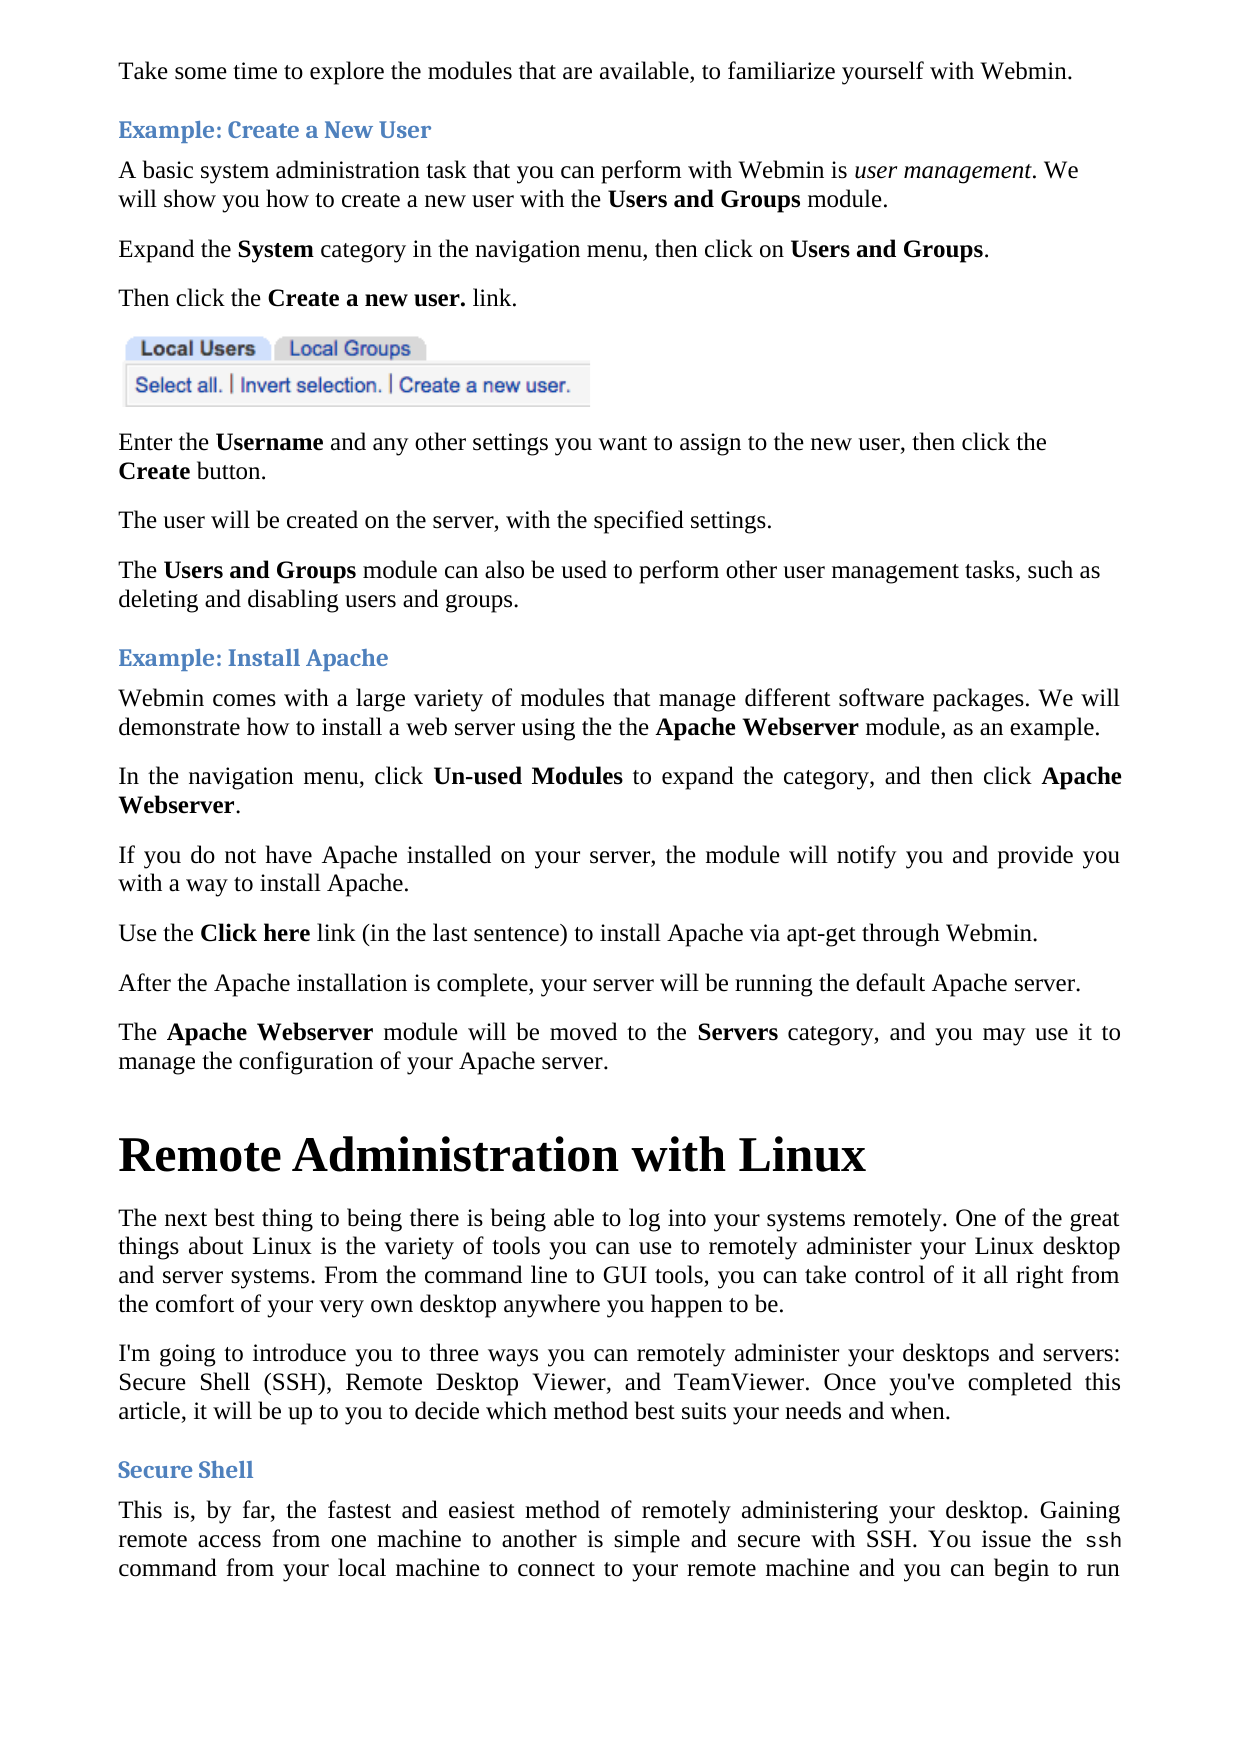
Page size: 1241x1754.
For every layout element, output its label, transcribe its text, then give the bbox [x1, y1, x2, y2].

text The next best thing to being there is being able to log into your systems remotely. One of the great things about Linux is the variety of tools you can use to remotely administer your Linux desktop and server systems. From the command line to GUI tools, you can take control of it all right from the comfort of your very own desktop anywhere you happen to be. [118, 1203, 1122, 1318]
text A basic system administration task that you can perform with Webmin is user management. We will show you how to create a new user with the Users and Groups module. [118, 155, 1122, 213]
text This is, by far, the fastest and easiest method of remotely administering your desktop. Gaining remote access from one machine to another is simple and secure with SSH. You issue the ssh command from your local machine to connect to your remote machine and you can begin to run [118, 1495, 1122, 1582]
text Expand the System category in the navigation menu, then click on Users and Groups. [118, 234, 1122, 262]
text The Users and Groups module can also be used to perform other user management tasks, such as deleting and disabling users and groups. [118, 555, 1122, 613]
text The user will be created on the server, with the specified settings. [118, 506, 1122, 534]
text Then click the Create a new user. link. [118, 283, 1122, 312]
text Take some time to explore the modules that are available, to familiarize yourself with Webmin. [118, 56, 1122, 85]
text If you do not have Apache installed on your server, the module will notify you and provide you with a way to install Apache. [118, 840, 1122, 897]
text After the Apache installation is complete, your server will be running the default Apache server. [118, 968, 1122, 996]
text Use the Click here link (in the last sentence) to install Apache via apt-get through Webmin. [118, 918, 1122, 947]
subtitle Example: Install Apache [118, 644, 1122, 673]
subtitle Remote Administration with Linux [118, 1124, 1122, 1182]
text Webmin comes with a large variety of modules that manage different software packages. We will demonstrate how to install a web server using the the Apache Webserver module, as an example. [118, 683, 1122, 741]
text I'm going to introduce you to three ways you can remotely administer your desktops and servers: Secure Shell (SSH), Remote Desktop Viewer, and TeamViewer. Once you've completed this article, it will be up to you to decide which method best suits your needs and when. [118, 1338, 1122, 1425]
subtitle Secure Shell [118, 1456, 1122, 1485]
text Enter the Username and any other settings you want to assign to the new user, then click the Create button. [118, 427, 1122, 485]
text In the navigation menu, click Un-used Modules to expand the category, and then click Apache Webserver. [118, 761, 1122, 819]
subtitle Example: Create a New User [118, 116, 1122, 145]
text The Apache Webserver module will be moved to the Servers category, and you may use it to manage the configuration of your Apache server. [118, 1017, 1122, 1075]
